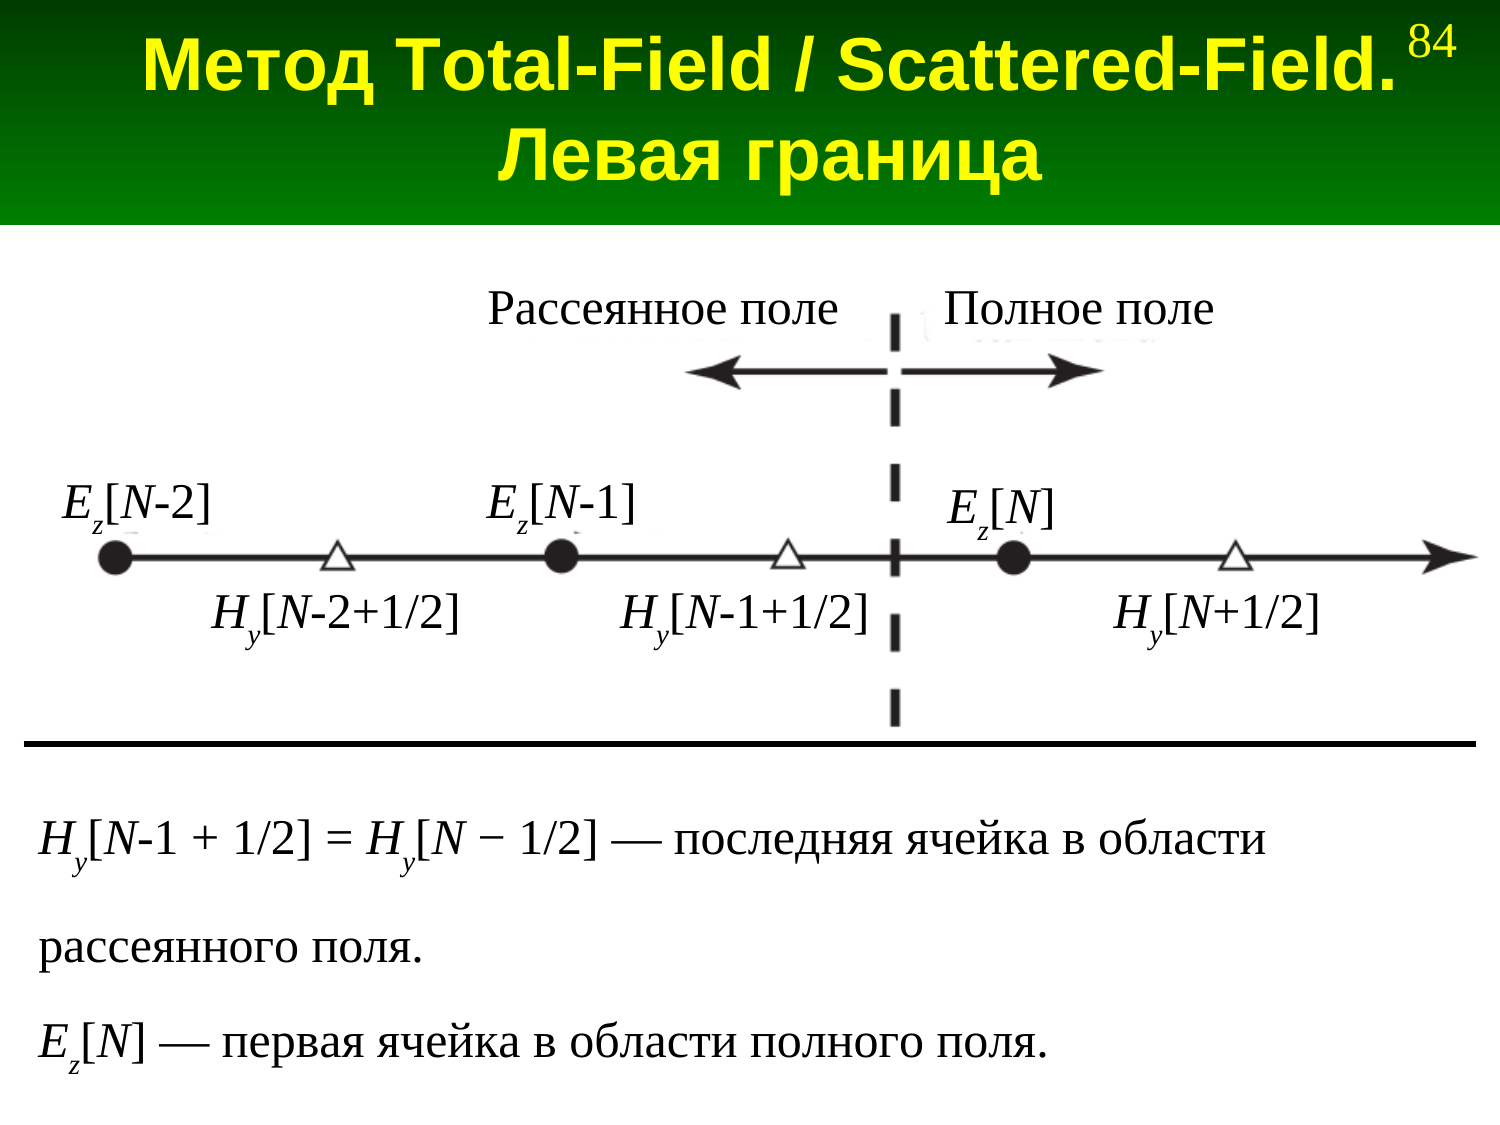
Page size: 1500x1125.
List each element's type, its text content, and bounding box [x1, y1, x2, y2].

text_box Ez[N-1] [471, 460, 657, 608]
title Метод Total-Field / Scattered-Field. Левая граница [100, 7, 1441, 204]
text_box Hy[N-1 + 1/2] = Hy[N − 1/2] — последняя ячейка в области рассеянного поля. Ez[N] — первая ячейка в области полного поля. [23, 797, 1369, 1100]
text_box Ez[N-2] [47, 460, 232, 608]
text_box Рассеянное поле [472, 267, 855, 343]
text_box Hy[N-1+1/2] [605, 570, 893, 719]
text_box Ez[N] [932, 466, 1099, 558]
text_box Hy[N+1/2] [1098, 570, 1374, 706]
text_box Полное поле [928, 267, 1230, 343]
text_box Hy[N-2+1/2] [196, 570, 481, 706]
picture [82, 263, 1500, 745]
